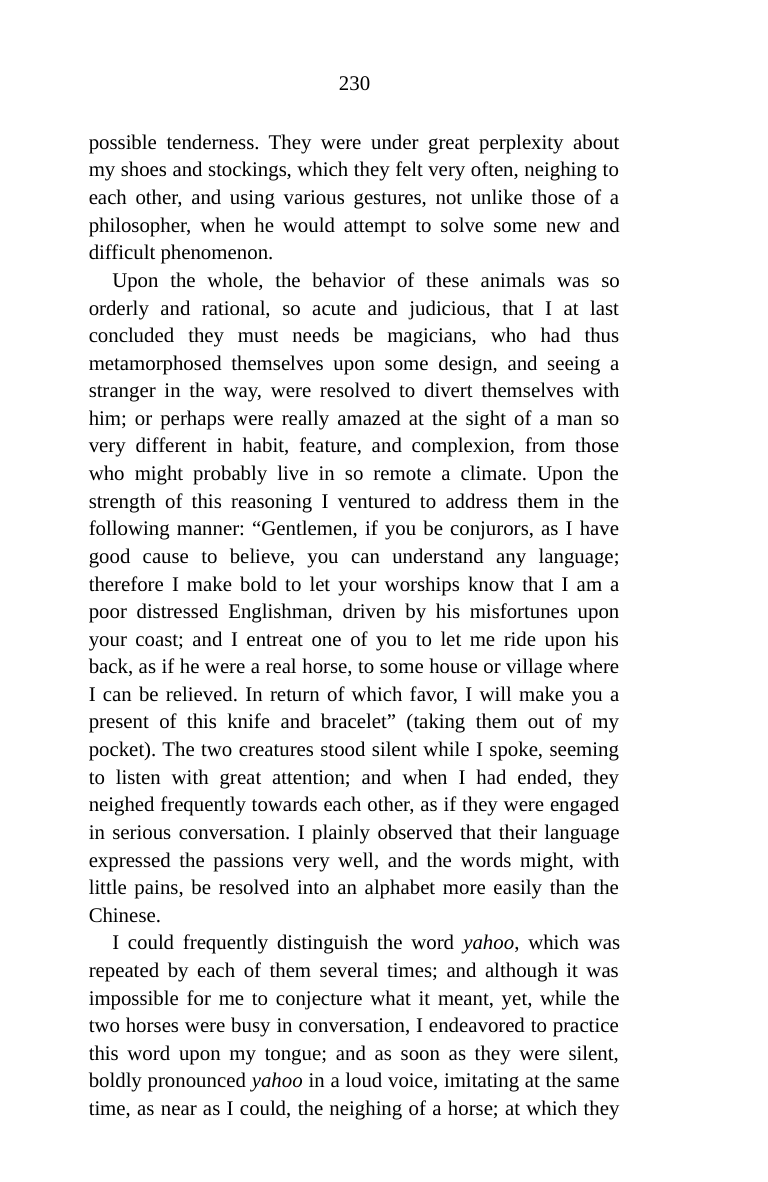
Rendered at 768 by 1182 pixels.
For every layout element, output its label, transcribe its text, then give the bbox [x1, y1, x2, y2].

text Upon the whole, the behavior of these animals was so orderly and rational, so acute and judicious, that I at last concluded they must needs be magicians, who had thus metamorphosed themselves upon some design, and seeing a stranger in the way, were resolved to divert themselves with him; or perhaps were really amazed at the sight of a man so very different in habit, feature, and complexion, from those who might probably live in so remote a climate. Upon the strength of this reasoning I ventured to address them in the following manner: “Gentlemen, if you be conjurors, as I have good cause to believe, you can understand any language; therefore I make bold to let your worships know that I am a poor distressed Englishman, driven by his misfortunes upon your coast; and I entreat one of you to let me ride upon his back, as if he were a real horse, to some house or village where I can be relieved. In return of which favor, I will make you a present of this knife and bracelet” (taking them out of my pocket). The two creatures stood silent while I spoke, seeming to listen with great attention; and when I had ended, they neighed frequently towards each other, as if they were engaged in serious conversation. I plainly observed that their language expressed the passions very well, and the words might, with little pains, be resolved into an alphabet more easily than the Chinese. [88, 268, 620, 927]
text possible tenderness. They were under great perplexity about my shoes and stockings, which they felt very often, neighing to each other, and using various gestures, not unlike those of a philosopher, when he would attempt to solve some new and difficult phenomenon. [88, 130, 620, 264]
text I could frequently distinguish the word yahoo, which was repeated by each of them several times; and although it was impossible for me to conjecture what it meant, yet, while the two horses were busy in conversation, I endeavored to practice this word upon my tongue; and as soon as they were silent, boldly pronounced yahoo in a loud voice, imitating at the same time, as near as I could, the neighing of a horse; at which they [88, 930, 620, 1120]
